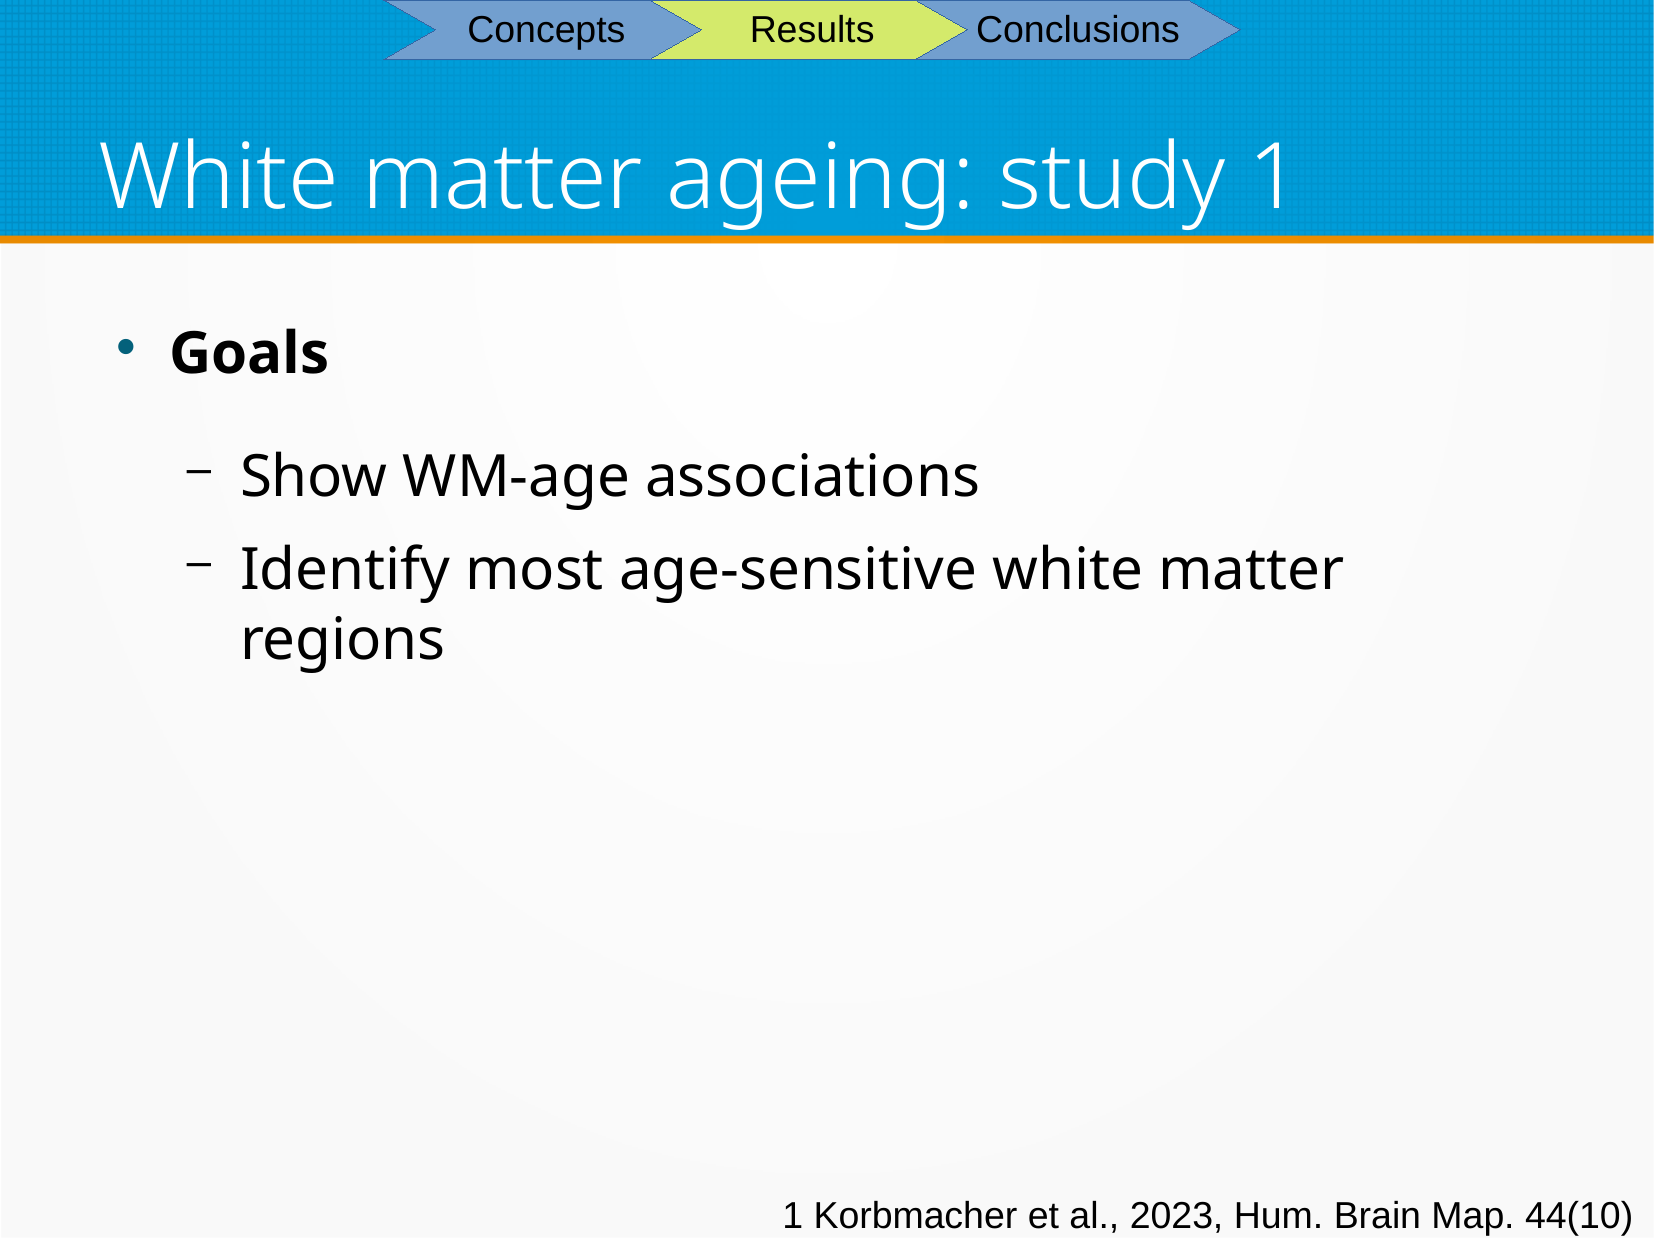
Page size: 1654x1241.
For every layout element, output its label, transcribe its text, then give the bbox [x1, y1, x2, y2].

title White matter ageing: study 1 [98, 19, 1654, 227]
list Goals Show WM-age associations Identify most age-sensitive white matter regions [98, 315, 1477, 1123]
text_box 1 Korbmacher et al., 2023, Hum. Brain Map. 44(10) [767, 1183, 1654, 1240]
text_box Results [649, 0, 966, 60]
picture [0, 236, 1654, 1241]
text_box Concepts [383, 0, 700, 60]
text_box Conclusions [915, 0, 1241, 60]
